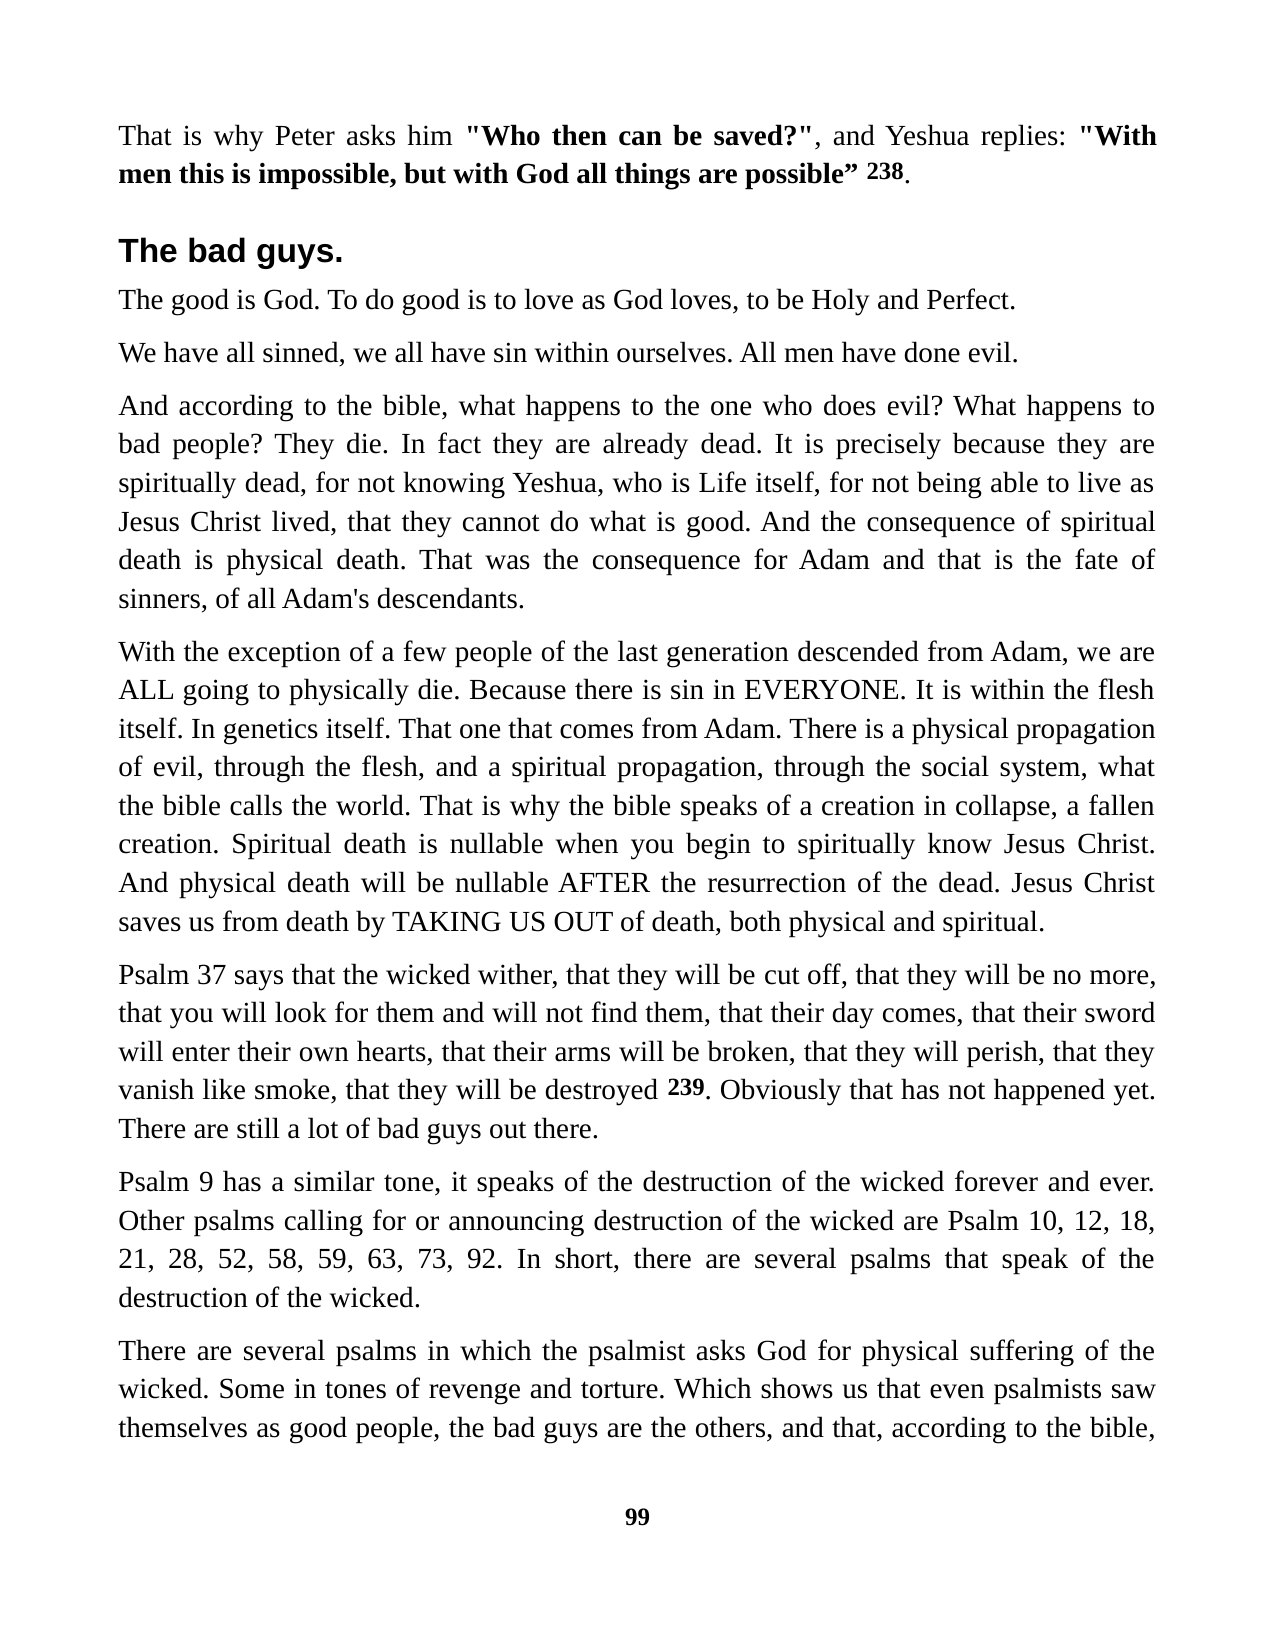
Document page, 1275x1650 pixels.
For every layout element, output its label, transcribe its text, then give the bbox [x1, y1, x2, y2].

text With the exception of a few people of the last generation descended from Adam, we are ALL going to physically die. Because there is sin in EVERYONE. It is within the flesh itself. In genetics itself. That one that comes from Adam. There is a physical propagation of evil, through the flesh, and a spiritual propagation, through the social system, what the bible calls the world. That is why the bible speaks of a creation in collapse, a fallen creation. Spiritual death is nullable when you begin to spiritually know Jesus Christ. And physical death will be nullable AFTER the resurrection of the dead. Jesus Christ saves us from death by TAKING US OUT of death, both physical and spiritual. [118, 634, 1157, 937]
text Psalm 37 says that the wicked wither, that they will be cut off, that they will be no more, that you will look for them and will not find them, that their day comes, that their sword will enter their own hearts, that their arms will be broken, that they will perish, that they vanish like smoke, that they will be destroyed . Obviously that has not happened yet. There are still a lot of bad guys out there. [118, 957, 1157, 1144]
text That is why Peter asks him "Who then can be saved?", and Yeshua replies: "With men this is impossible, but with God all things are possible” . [118, 118, 1157, 190]
text We have all sinned, we all have sin within ourselves. All men have done evil. [118, 335, 1157, 368]
text Psalm 9 has a similar tone, it speaks of the destruction of the wicked forever and ever. Other psalms calling for or announcing destruction of the wicked are Psalm 10, 12, 18, 21, 28, 52, 58, 59, 63, 73, 92. In short, there are several psalms that speak of the destruction of the wicked. [118, 1164, 1157, 1313]
text The good is God. To do good is to love as God loves, to be Holy and Perfect. [118, 282, 1157, 315]
subtitle The bad guys. [118, 231, 1157, 269]
text And according to the bible, what happens to the one who does evil? What happens to bad people? They die. In fact they are already dead. It is precisely because they are spiritually dead, for not knowing Yeshua, who is Life itself, for not being able to live as Jesus Christ lived, that they cannot do what is good. And the consequence of spiritual death is physical death. That was the consequence for Adam and that is the fate of sinners, of all Adam's descendants. [118, 388, 1157, 614]
text There are several psalms in which the psalmist asks God for physical suffering of the wicked. Some in tones of revenge and torture. Which shows us that even psalmists saw themselves as good people, the bad guys are the others, and that, according to the bible, [118, 1333, 1157, 1443]
